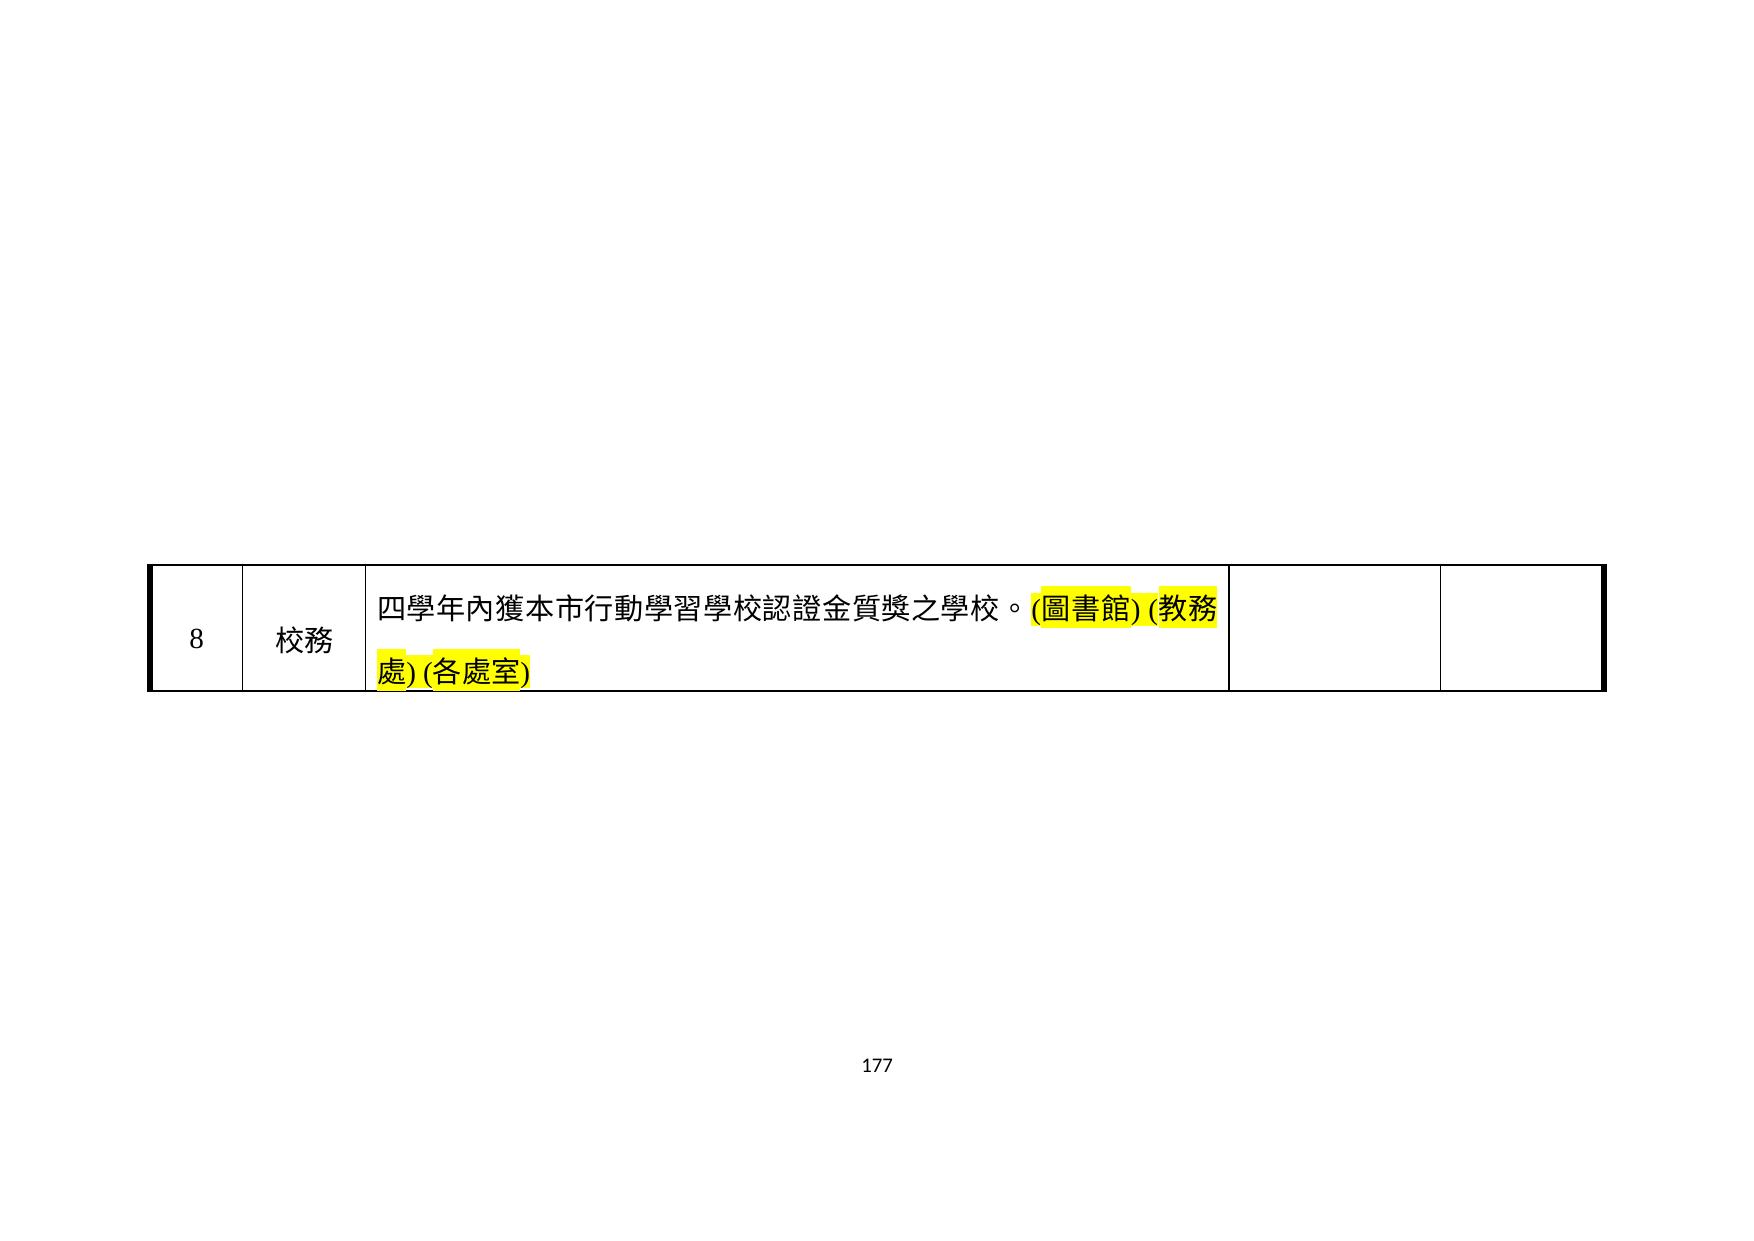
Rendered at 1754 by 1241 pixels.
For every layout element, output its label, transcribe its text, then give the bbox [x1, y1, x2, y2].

table_cell 8 [153, 566, 242, 690]
table_cell 校務 [243, 566, 365, 690]
table_cell 四學年內獲本市行動學習學校認證金質獎之學校。(圖書館) (教務處) (各處室) [366, 566, 1228, 690]
table_cell [1441, 566, 1601, 690]
table_cell [1230, 566, 1440, 690]
